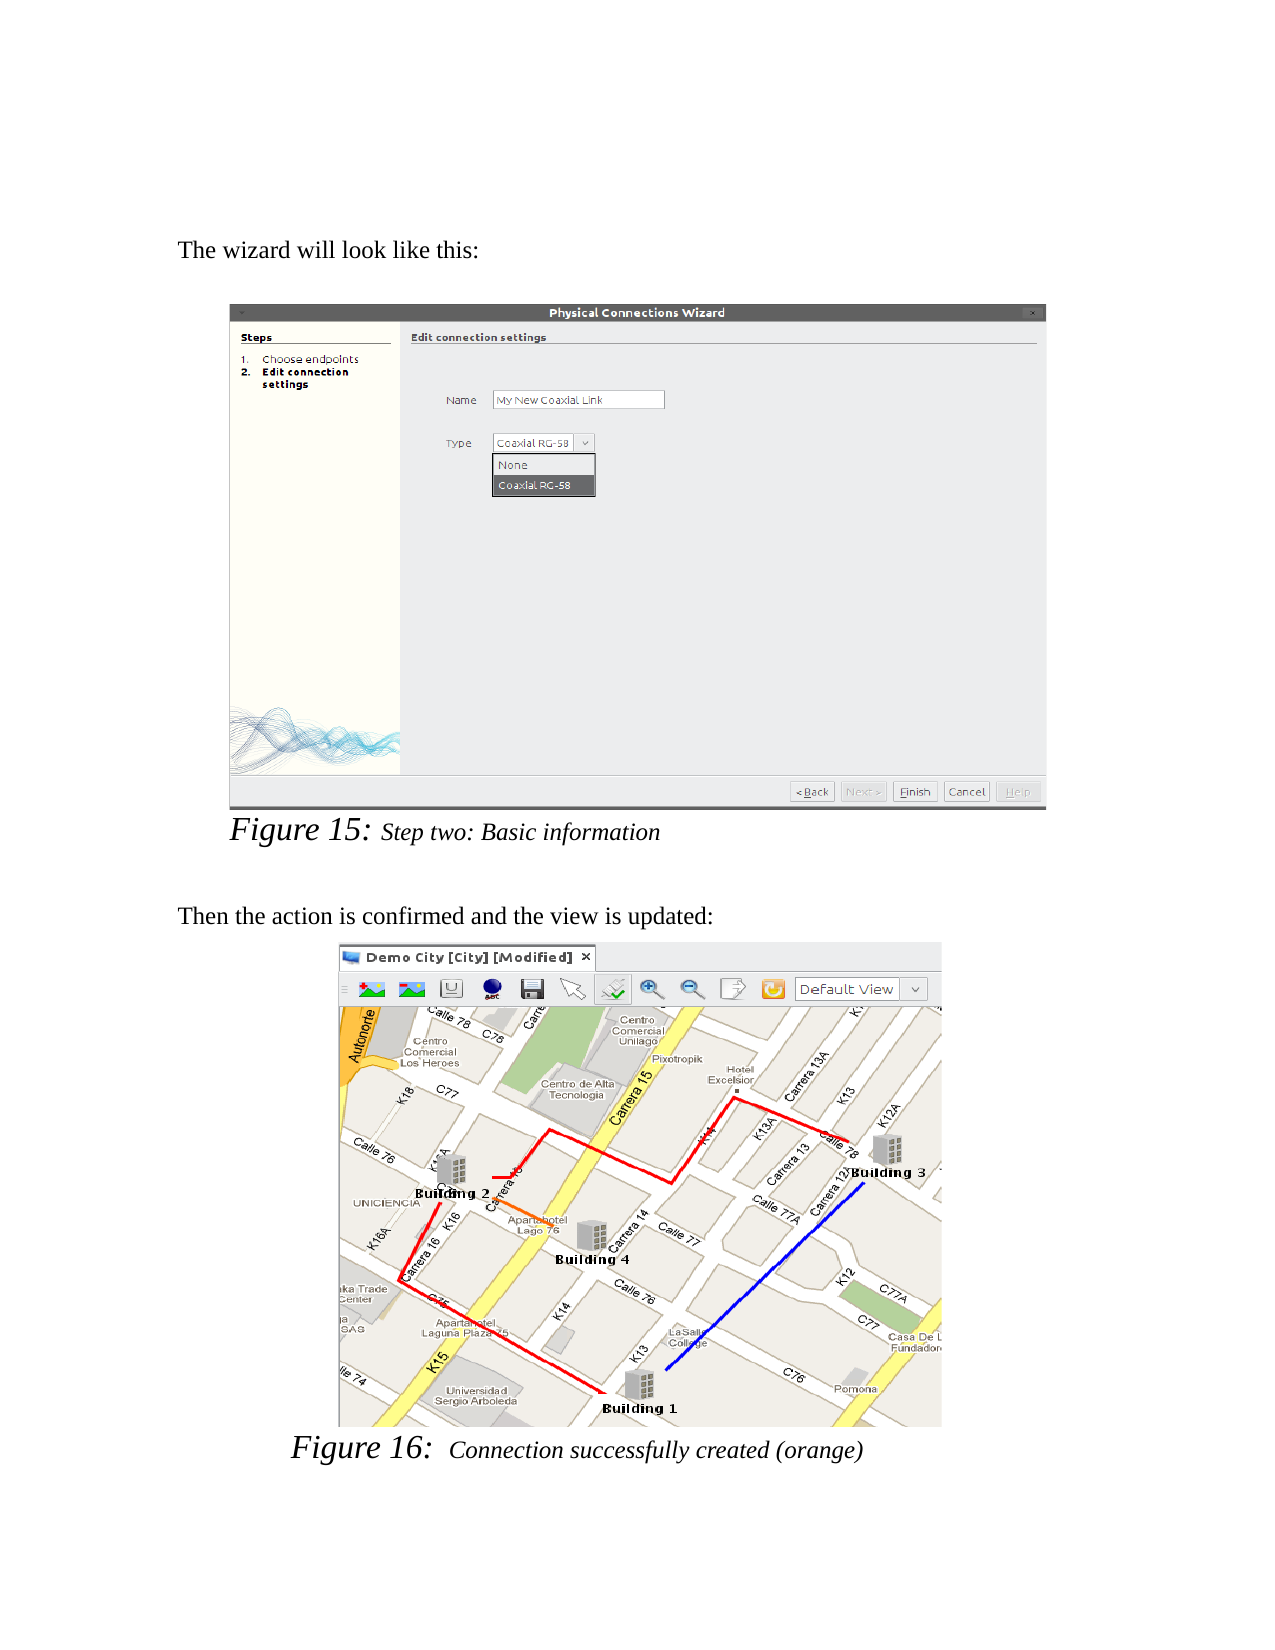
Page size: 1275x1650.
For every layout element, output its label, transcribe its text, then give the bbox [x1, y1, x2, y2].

picture [338, 942, 942, 1427]
picture [229, 304, 1047, 810]
text The wizard will look like this: [177, 235, 1098, 263]
text Then the action is confirmed and the view is updated: [177, 901, 1098, 930]
list Connection successfully created (orange) [291, 1427, 984, 1465]
list Step two: Basic information [229, 810, 1046, 848]
